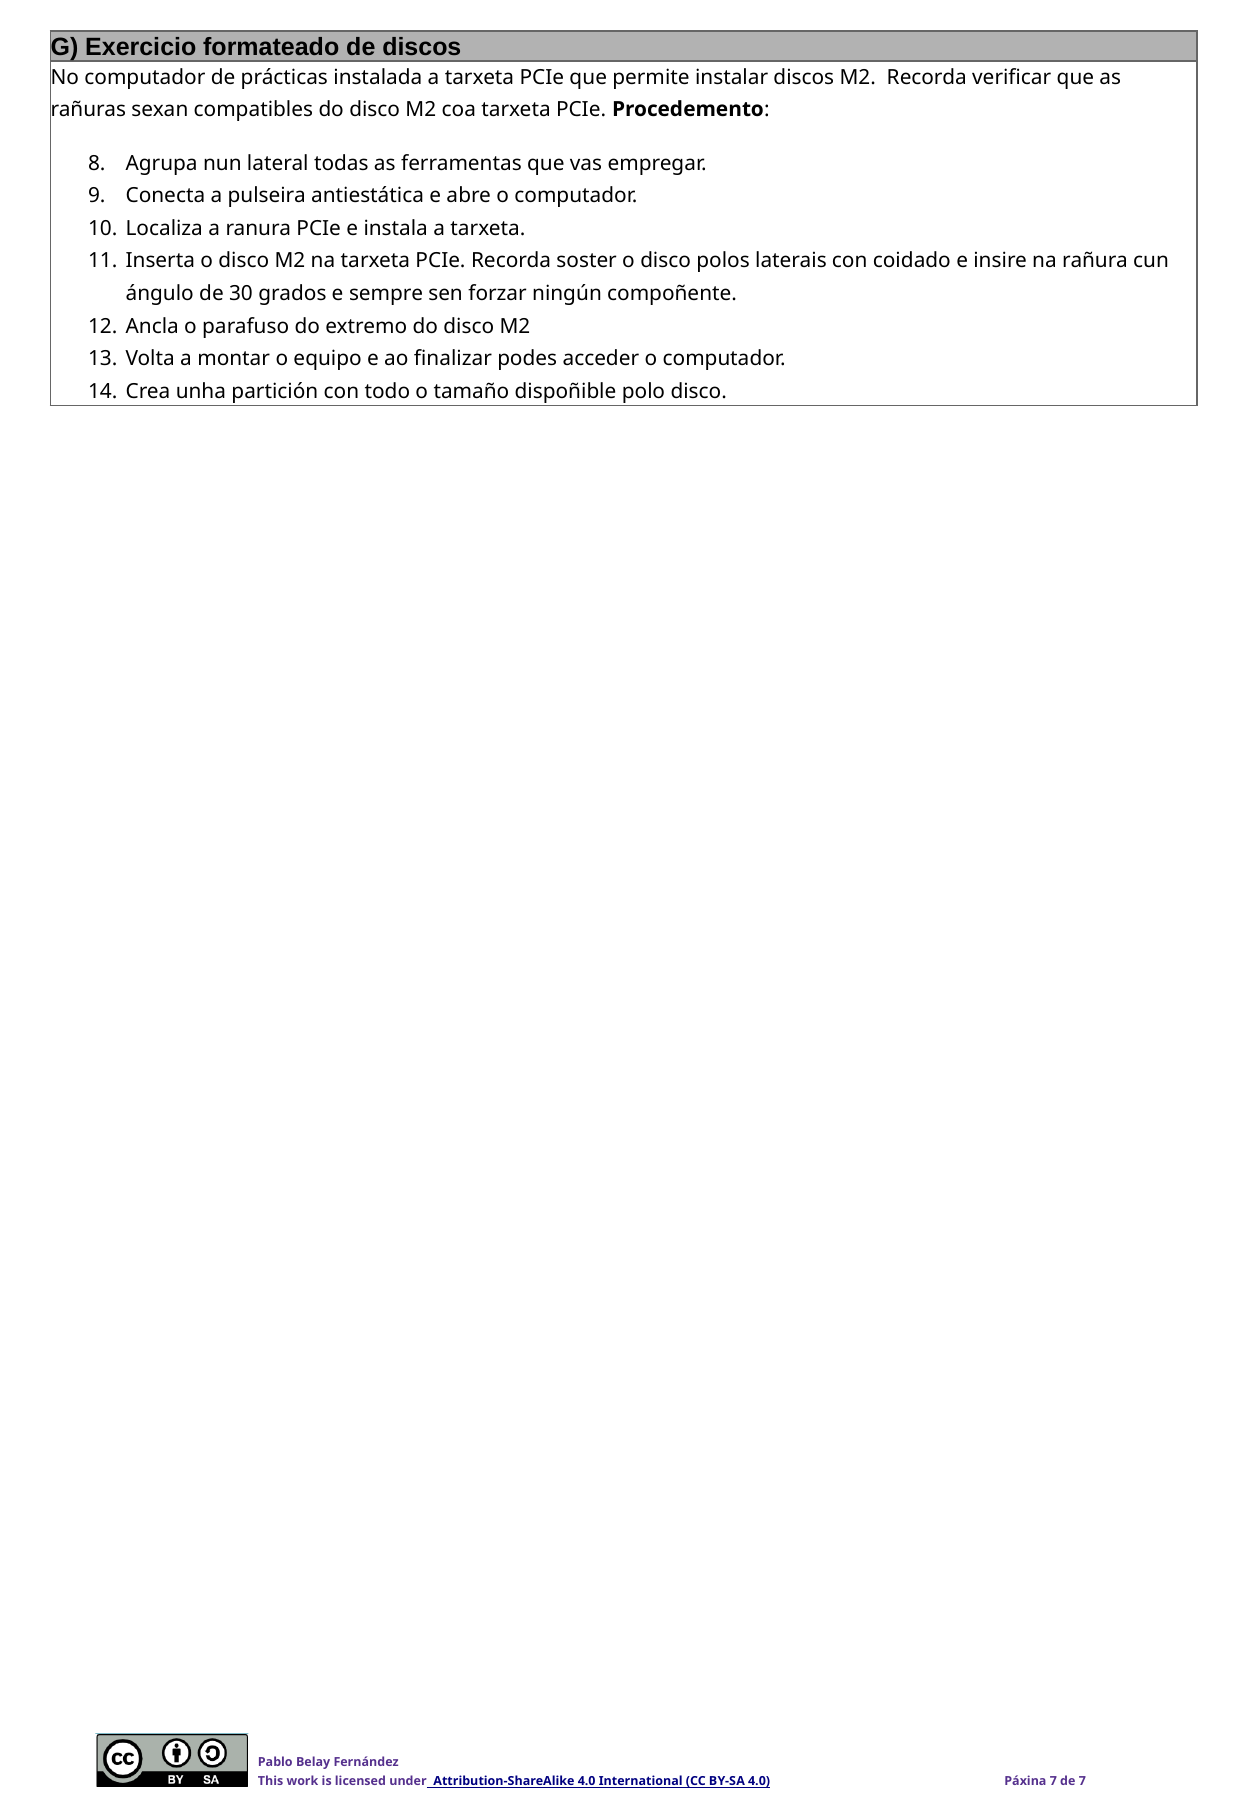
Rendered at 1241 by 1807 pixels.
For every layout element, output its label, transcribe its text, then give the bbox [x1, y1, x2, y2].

table_cell No computador de prácticas instalada a tarxeta PCIe que permite instalar discos M2. Recorda verificar que as rañuras sexan compatibles do disco M2 coa tarxeta PCIe. Procedemento: Agrupa nun lateral todas as ferramentas que vas empregar. Conecta a pulseira antiestática e abre o computador. Localiza a ranura PCIe e instala a tarxeta. Inserta o disco M2 na tarxeta PCIe. Recorda soster o disco polos laterais con coidado e insire na rañura cun ángulo de 30 grados e sempre sen forzar ningún compoñente. Ancla o parafuso do extremo do disco M2 Volta a montar o equipo e ao finalizar podes acceder o computador. Crea unha partición con todo o tamaño dispoñible polo disco. [51, 62, 1196, 404]
table_header G) Exercicio formateado de discos [51, 32, 1196, 60]
picture [95, 1732, 249, 1789]
